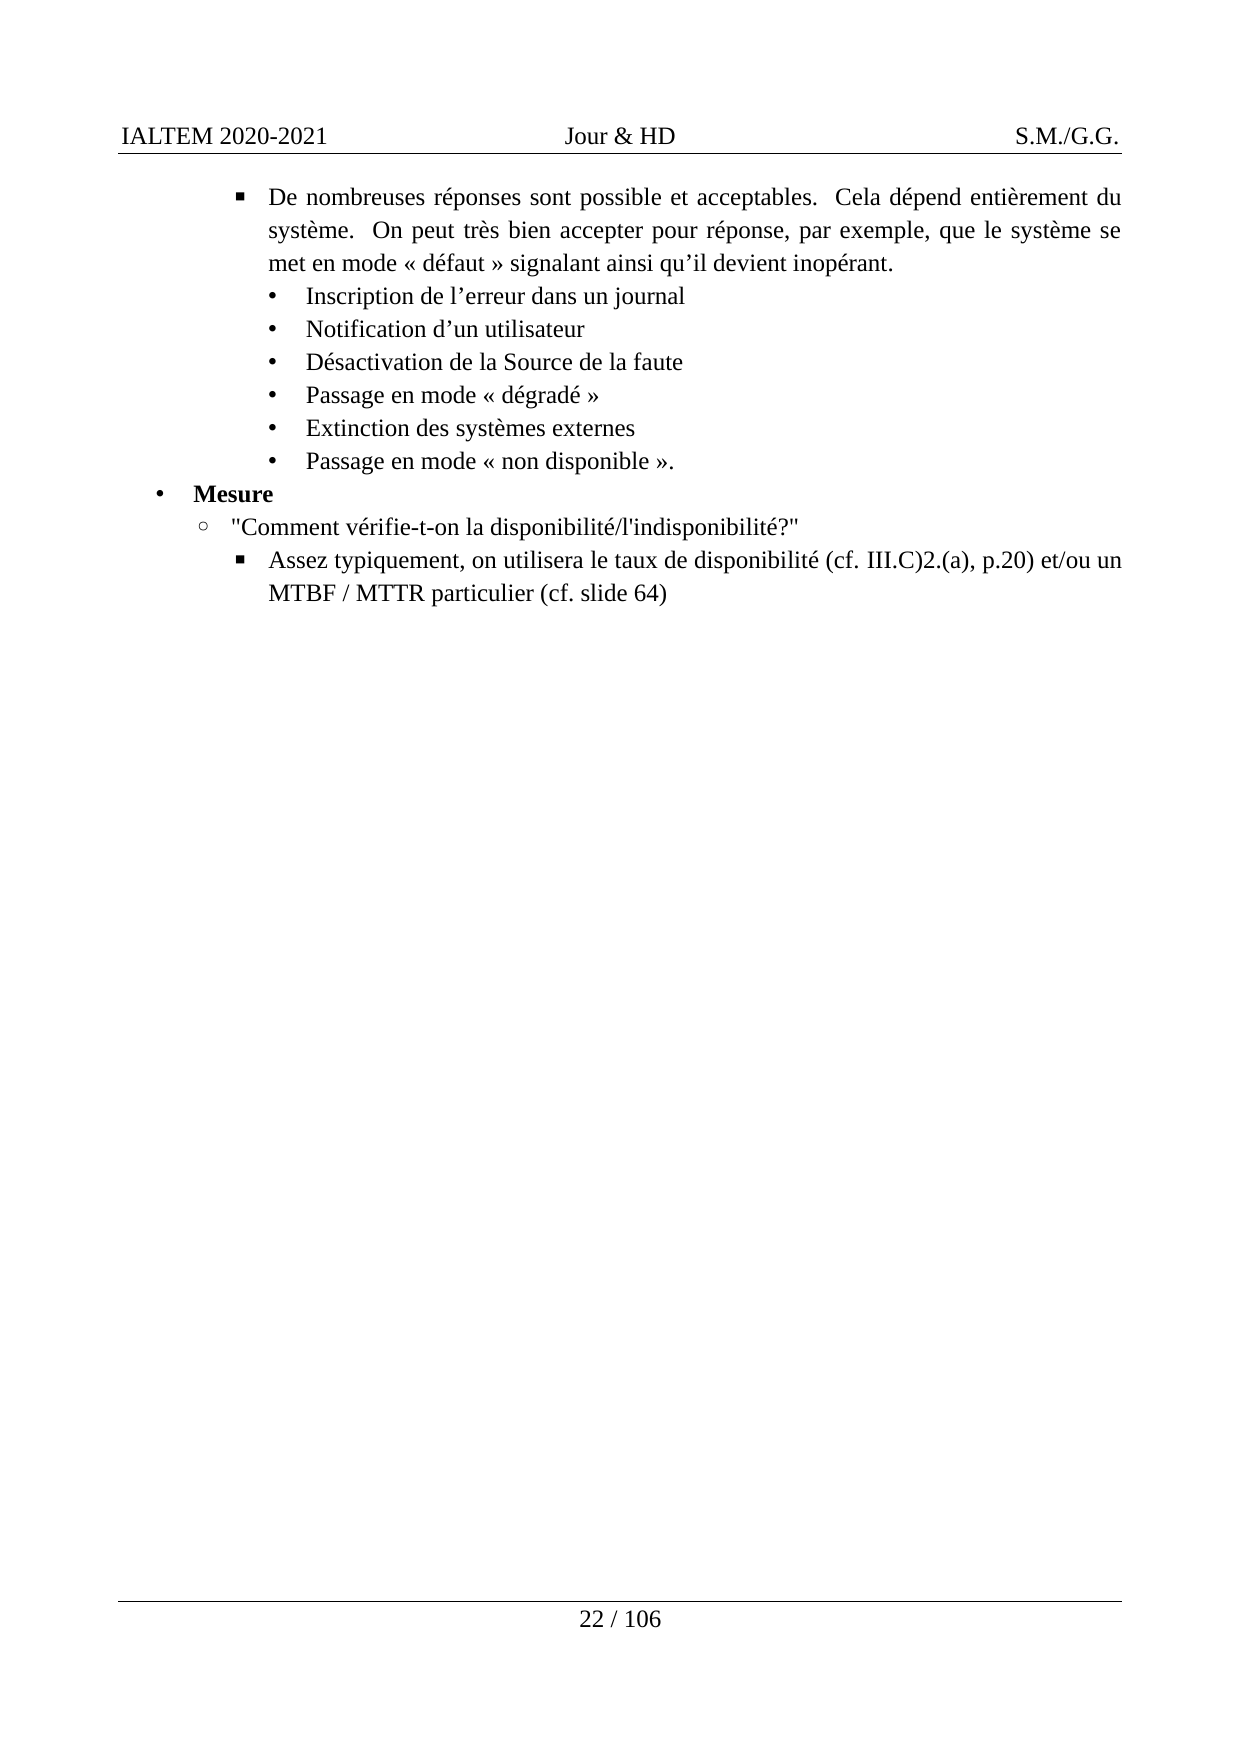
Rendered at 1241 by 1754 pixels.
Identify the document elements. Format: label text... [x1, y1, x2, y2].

list Inscription de l’erreur dans un journal [268, 281, 1122, 310]
list Passage en mode « dégradé » [268, 380, 1122, 409]
list Passage en mode « non disponible ». [268, 446, 1122, 475]
list Notification d’un utilisateur [268, 314, 1122, 343]
list Mesure [156, 479, 1122, 508]
list "Comment vérifie-t-on la disponibilité/l'indisponibilité?" [193, 512, 1122, 541]
list De nombreuses réponses sont possible et acceptables. Cela dépend entièrement du système. On peut très bien accepter pour réponse, par exemple, que le système se met en mode « défaut » signalant ainsi qu’il devient inopérant. [231, 182, 1122, 277]
list Assez typiquement, on utilisera le taux de disponibilité (cf. III.C)2(a), p.20) et/ou un MTBF / MTTR particulier (cf. slide 64) [231, 546, 1122, 607]
list Extinction des systèmes externes [268, 413, 1122, 442]
list Désactivation de la Source de la faute [268, 347, 1122, 376]
